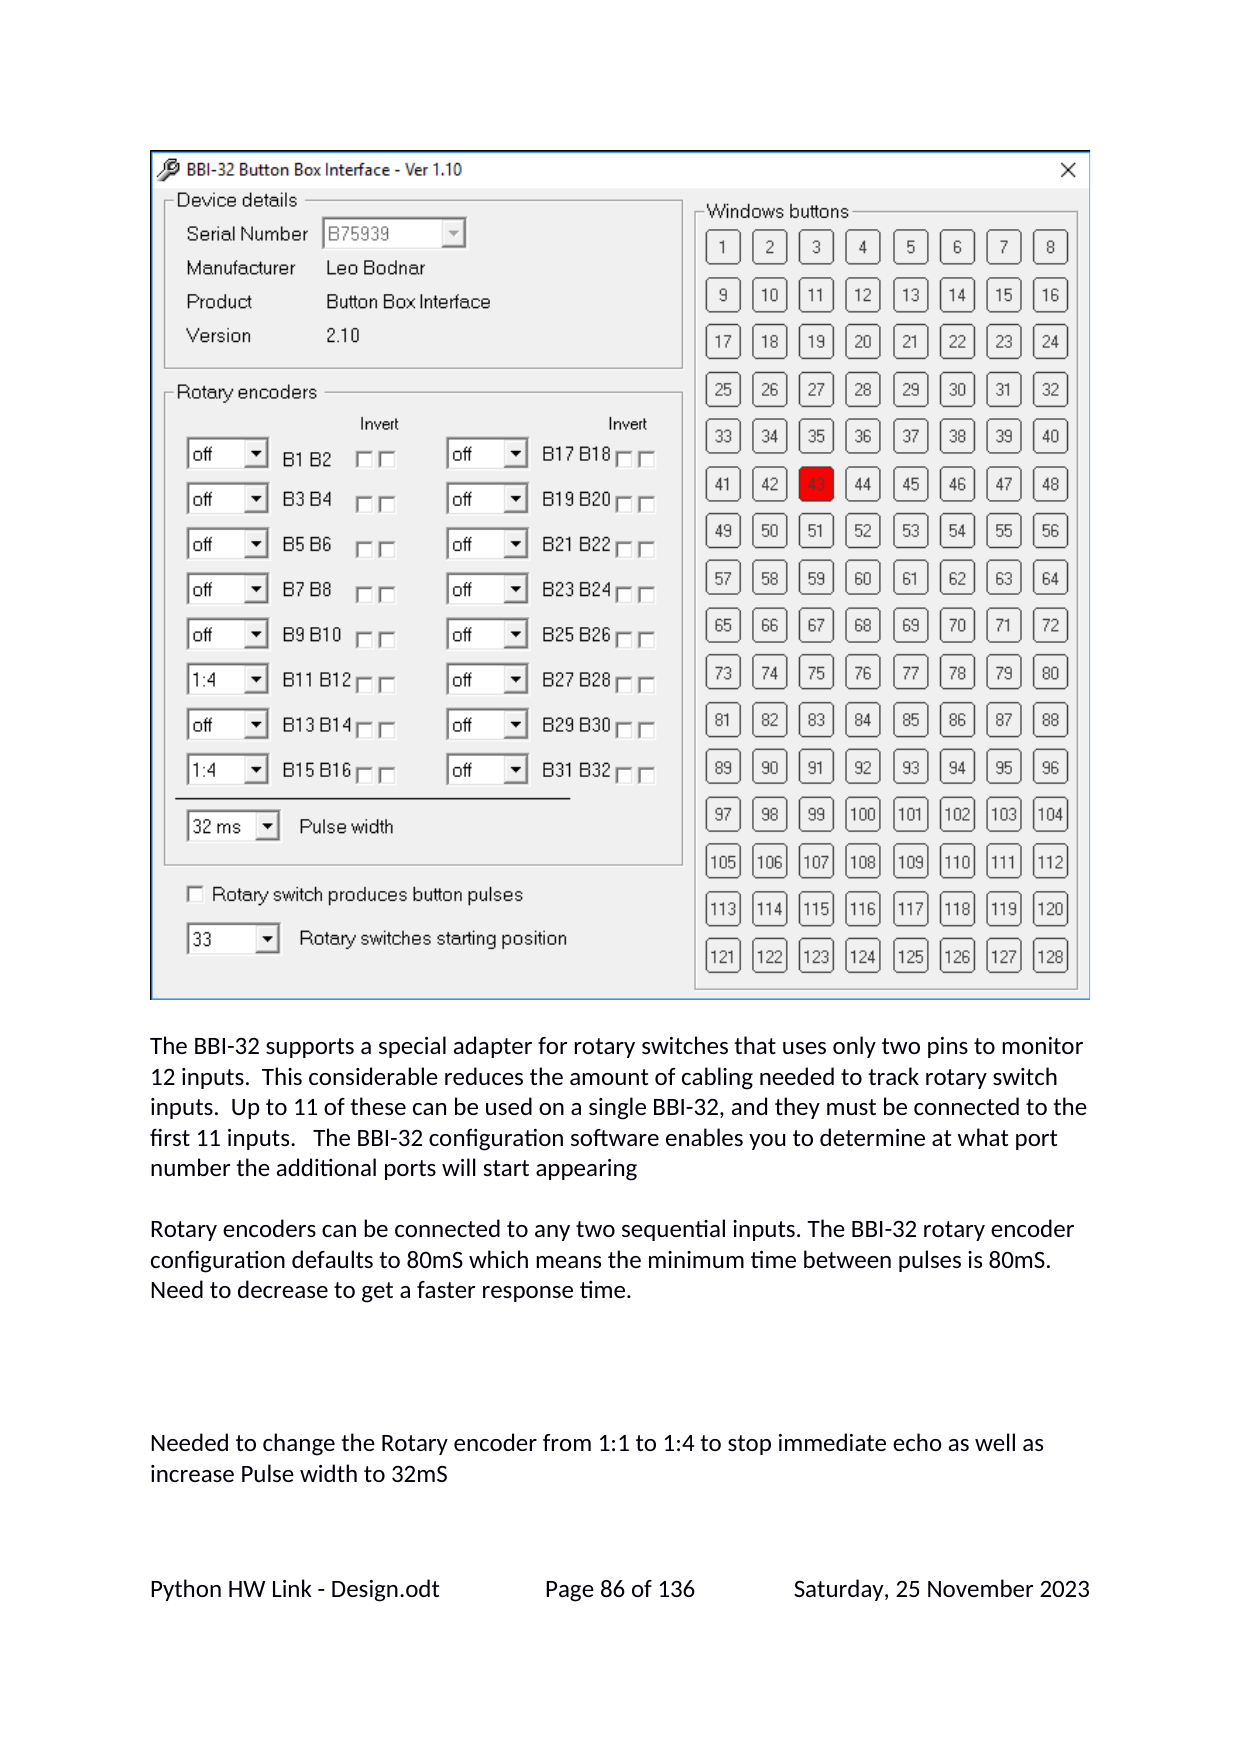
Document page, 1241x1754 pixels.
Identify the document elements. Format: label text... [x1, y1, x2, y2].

text Rotary encoders can be connected to any two sequential inputs. The BBI-32 rotary encoder configuration defaults to 80mS which means the minimum time between pulses is 80mS. Need to decrease to get a faster response time. [150, 1214, 1090, 1305]
picture [150, 150, 1091, 1000]
text Needed to change the Rotary encoder from 1:1 to 1:4 to stop immediate echo as well as increase Pulse width to 32mS [150, 1427, 1090, 1488]
text The BBI-32 supports a special adapter for rotary switches that uses only two pins to monitor 12 inputs. This considerable reduces the amount of cabling needed to track rotary switch inputs. Up to 11 of these can be used on a single BBI-32, and they must be connected to the first 11 inputs. The BBI-32 configuration software enables you to determine at what port number the additional ports will start appearing [150, 1031, 1090, 1183]
